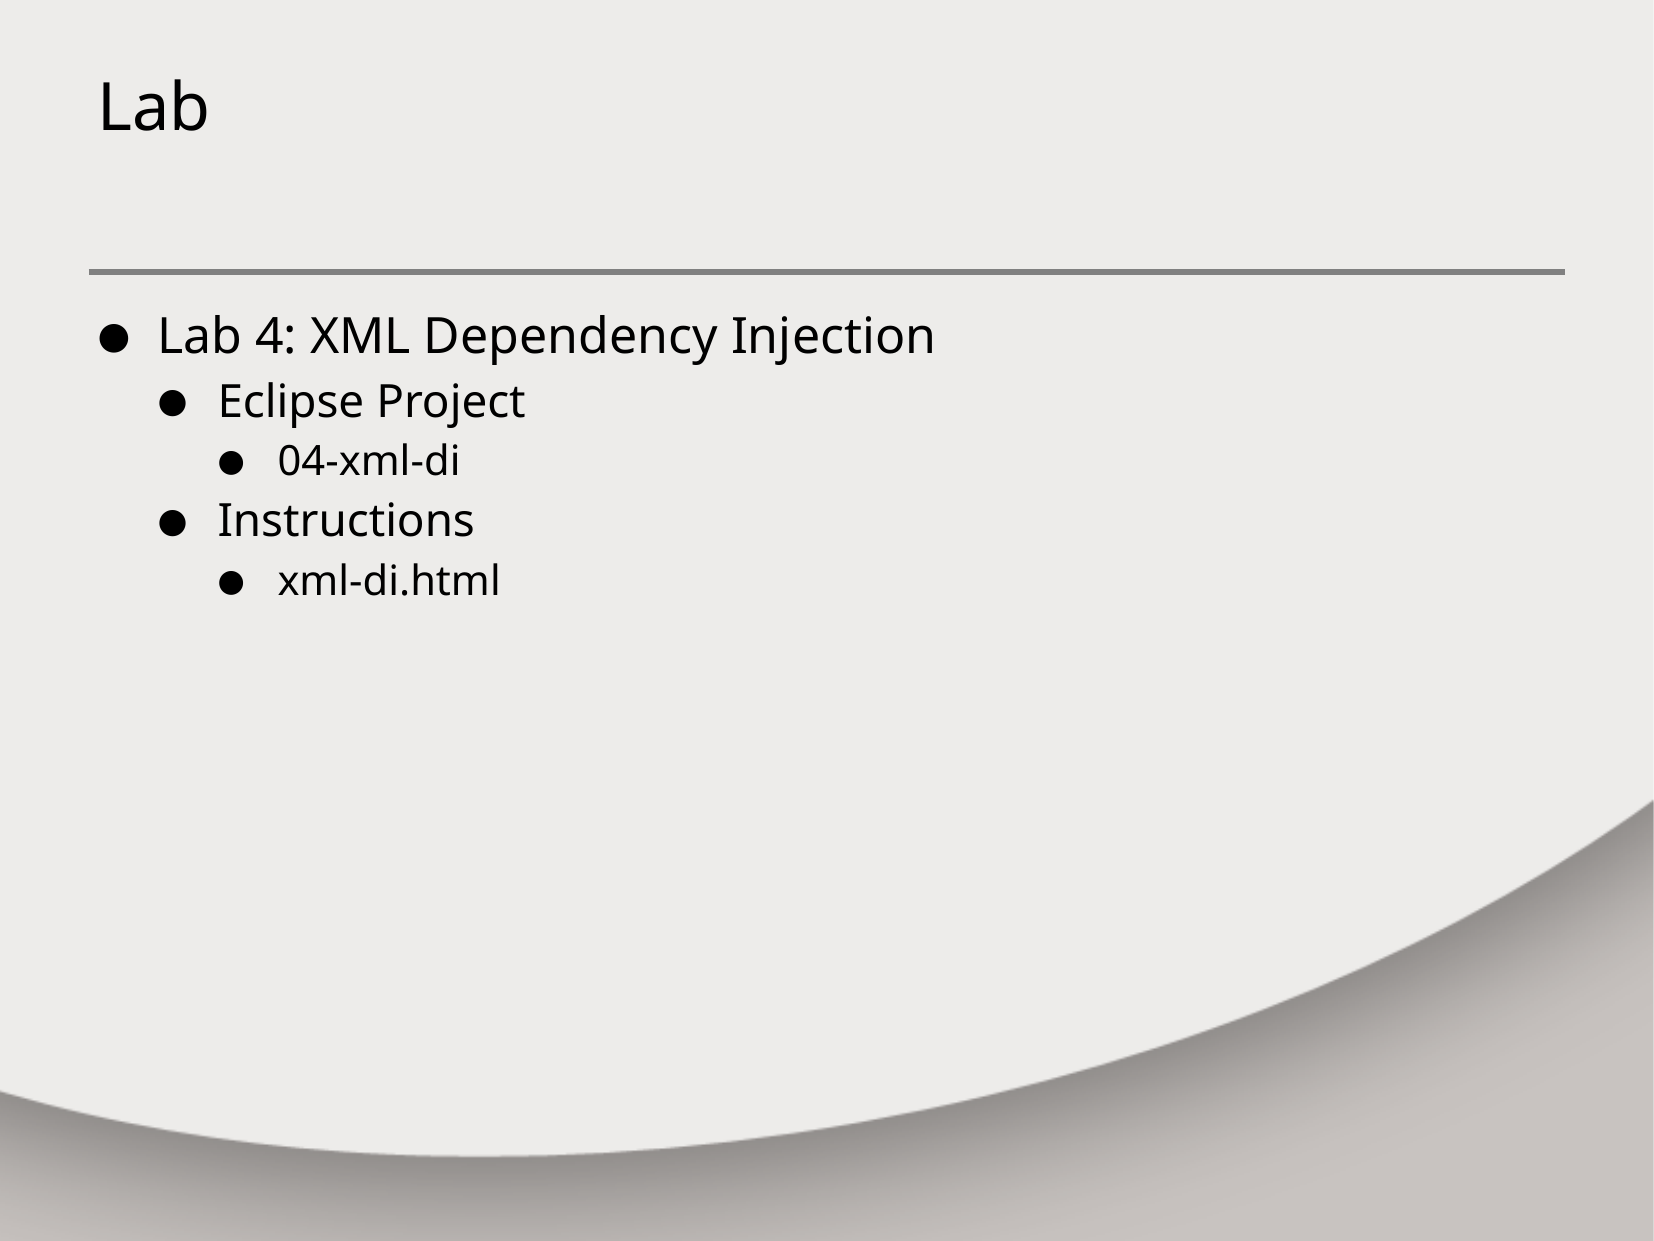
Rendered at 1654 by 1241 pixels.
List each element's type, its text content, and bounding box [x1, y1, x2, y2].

picture [0, 0, 1654, 1241]
list Lab 4: XML Dependency Injection Eclipse Project 04-xml-di Instructions xml-di.html [97, 300, 1561, 1163]
title Lab [97, 75, 1561, 226]
